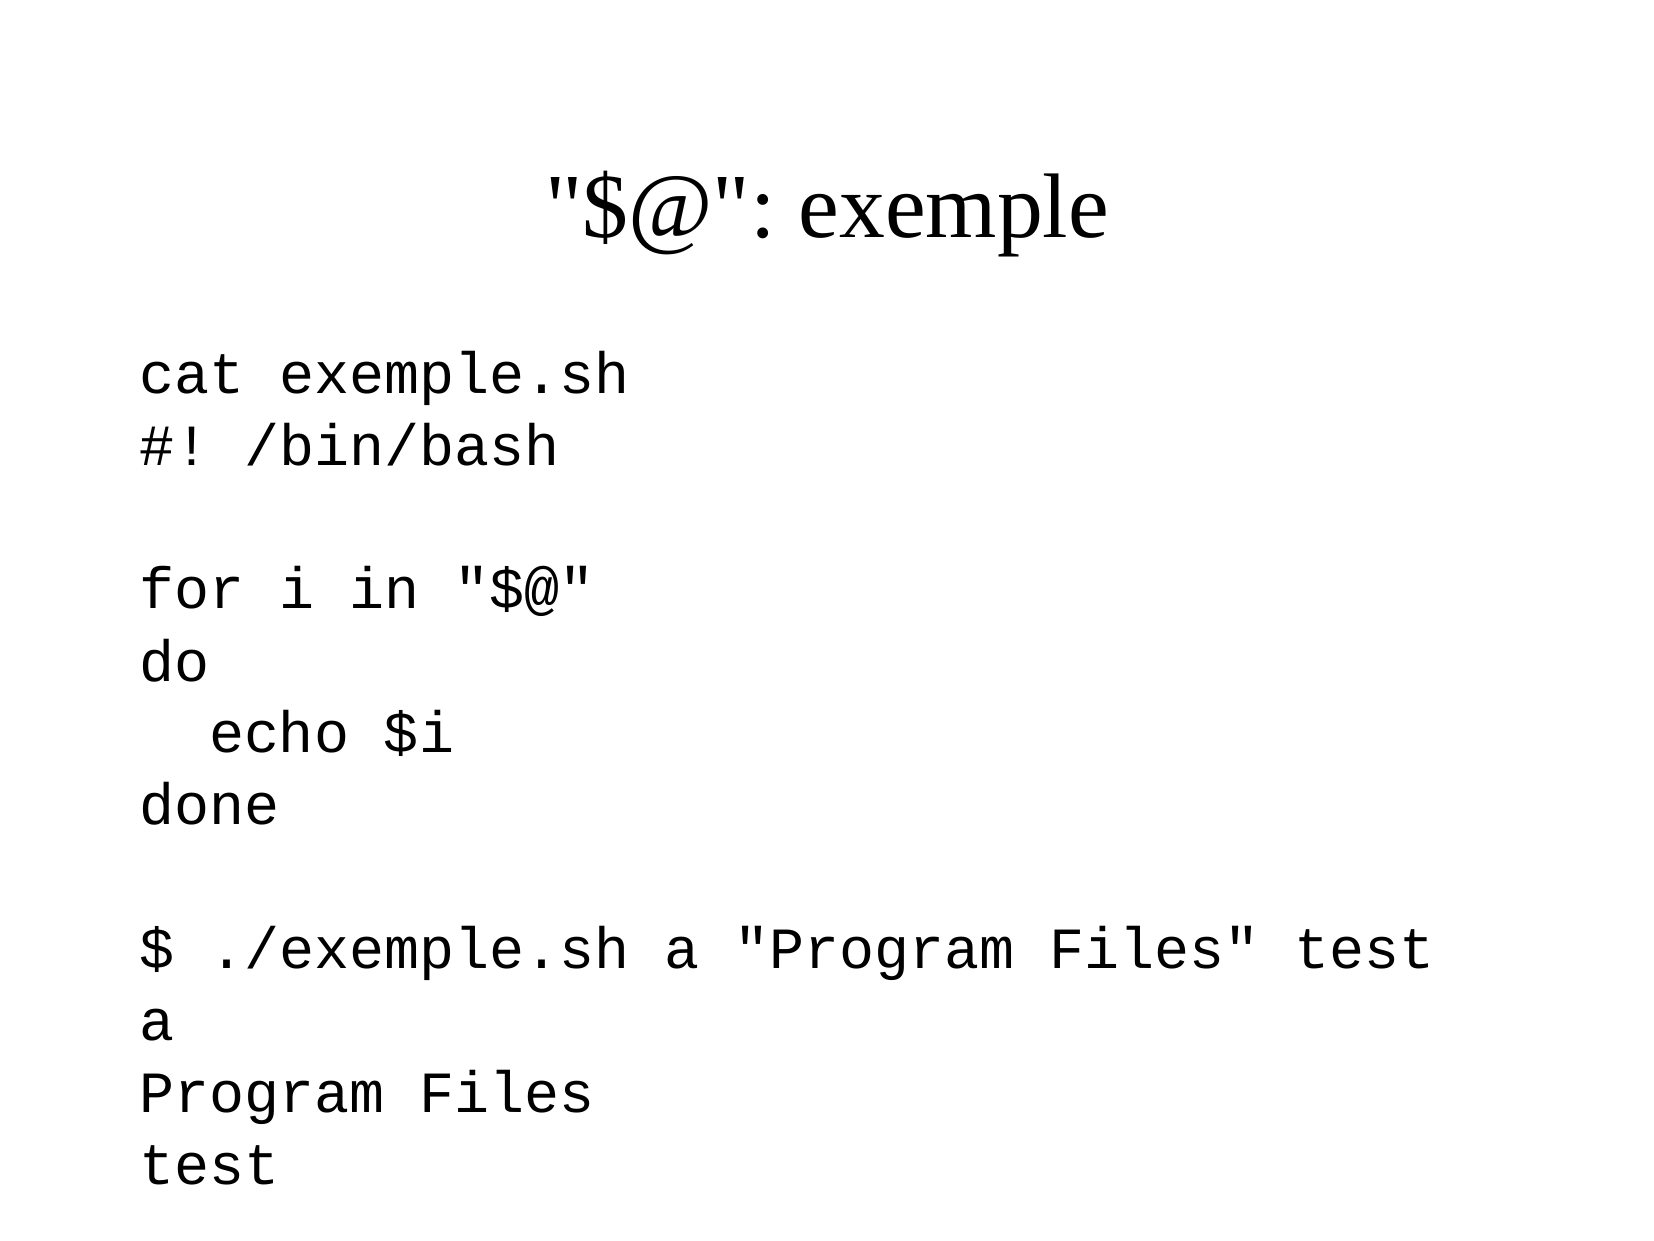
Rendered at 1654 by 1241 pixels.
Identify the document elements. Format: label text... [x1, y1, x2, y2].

list cat exemple.sh #! /bin/bash for i in "$@" do echo $i done $ ./exemple.sh a "Program Files" test a Program Files test [121, 344, 1534, 1164]
title "$@": exemple [121, 102, 1534, 311]
